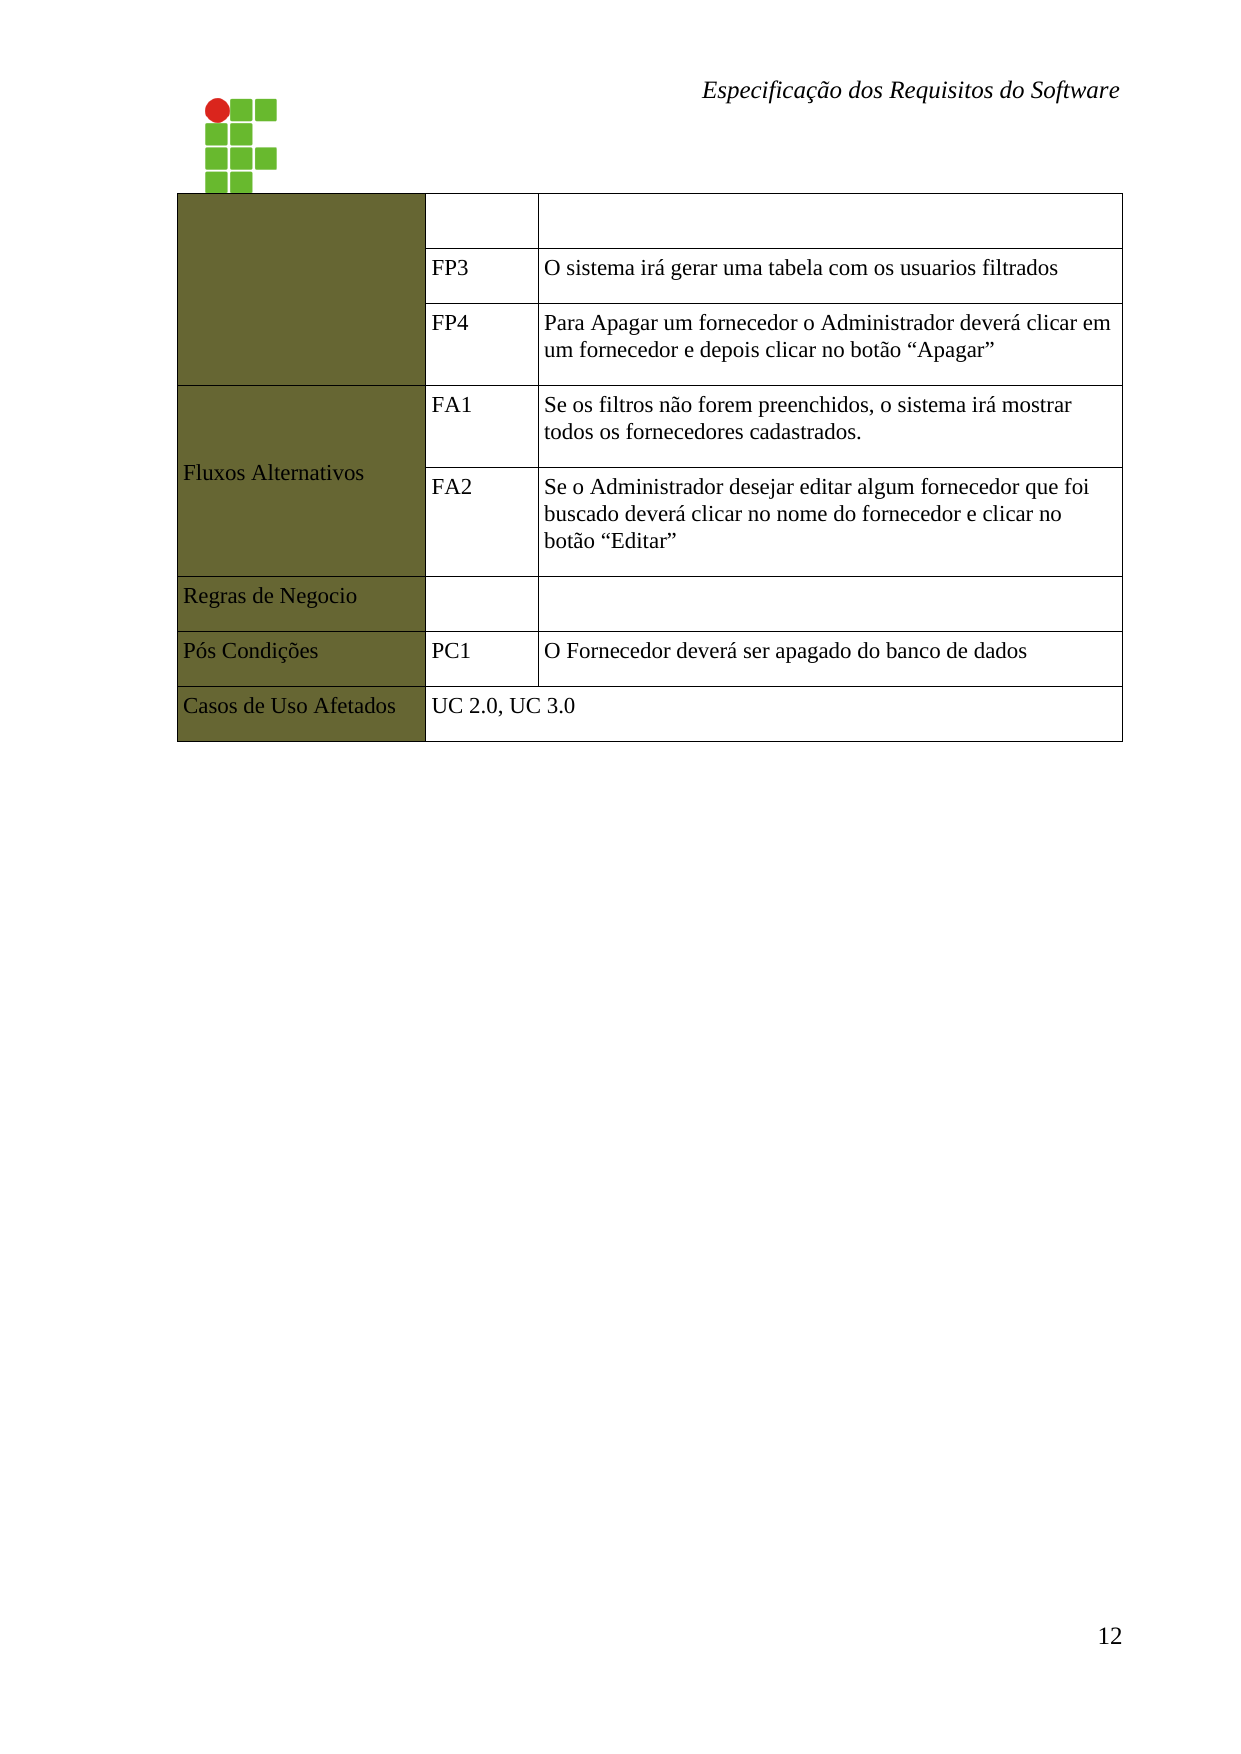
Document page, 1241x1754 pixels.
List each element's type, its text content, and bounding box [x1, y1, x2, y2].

table_cell [178, 194, 425, 385]
table_cell PC1 [426, 632, 538, 686]
table_cell FA1 [426, 386, 538, 467]
table_cell UC 2.0, UC 3.0 [426, 687, 1122, 741]
table_cell Se os filtros não forem preenchidos, o sistema irá mostrar todos os fornecedores cadastrados. [539, 386, 1122, 467]
table_cell Casos de Uso Afetados [178, 687, 425, 741]
table_cell Pós Condições [178, 632, 425, 686]
table_cell FP3 [426, 249, 538, 303]
table_cell [539, 194, 1122, 248]
table_cell [426, 194, 538, 248]
table_cell Se o Administrador desejar editar algum fornecedor que foi buscado deverá clicar no nome do fornecedor e clicar no botão “Editar” [539, 468, 1122, 576]
picture [202, 98, 277, 193]
table_cell O Fornecedor deverá ser apagado do banco de dados [539, 632, 1122, 686]
table_cell Regras de Negocio [178, 577, 425, 631]
table_cell FP4 [426, 304, 538, 385]
table_cell Para Apagar um fornecedor o Administrador deverá clicar em um fornecedor e depois clicar no botão “Apagar” [539, 304, 1122, 385]
table_cell O sistema irá gerar uma tabela com os usuarios filtrados [539, 249, 1122, 303]
table_cell [426, 577, 538, 631]
table_cell FA2 [426, 468, 538, 576]
table_cell Fluxos Alternativos [178, 386, 425, 576]
table_cell [539, 577, 1122, 631]
